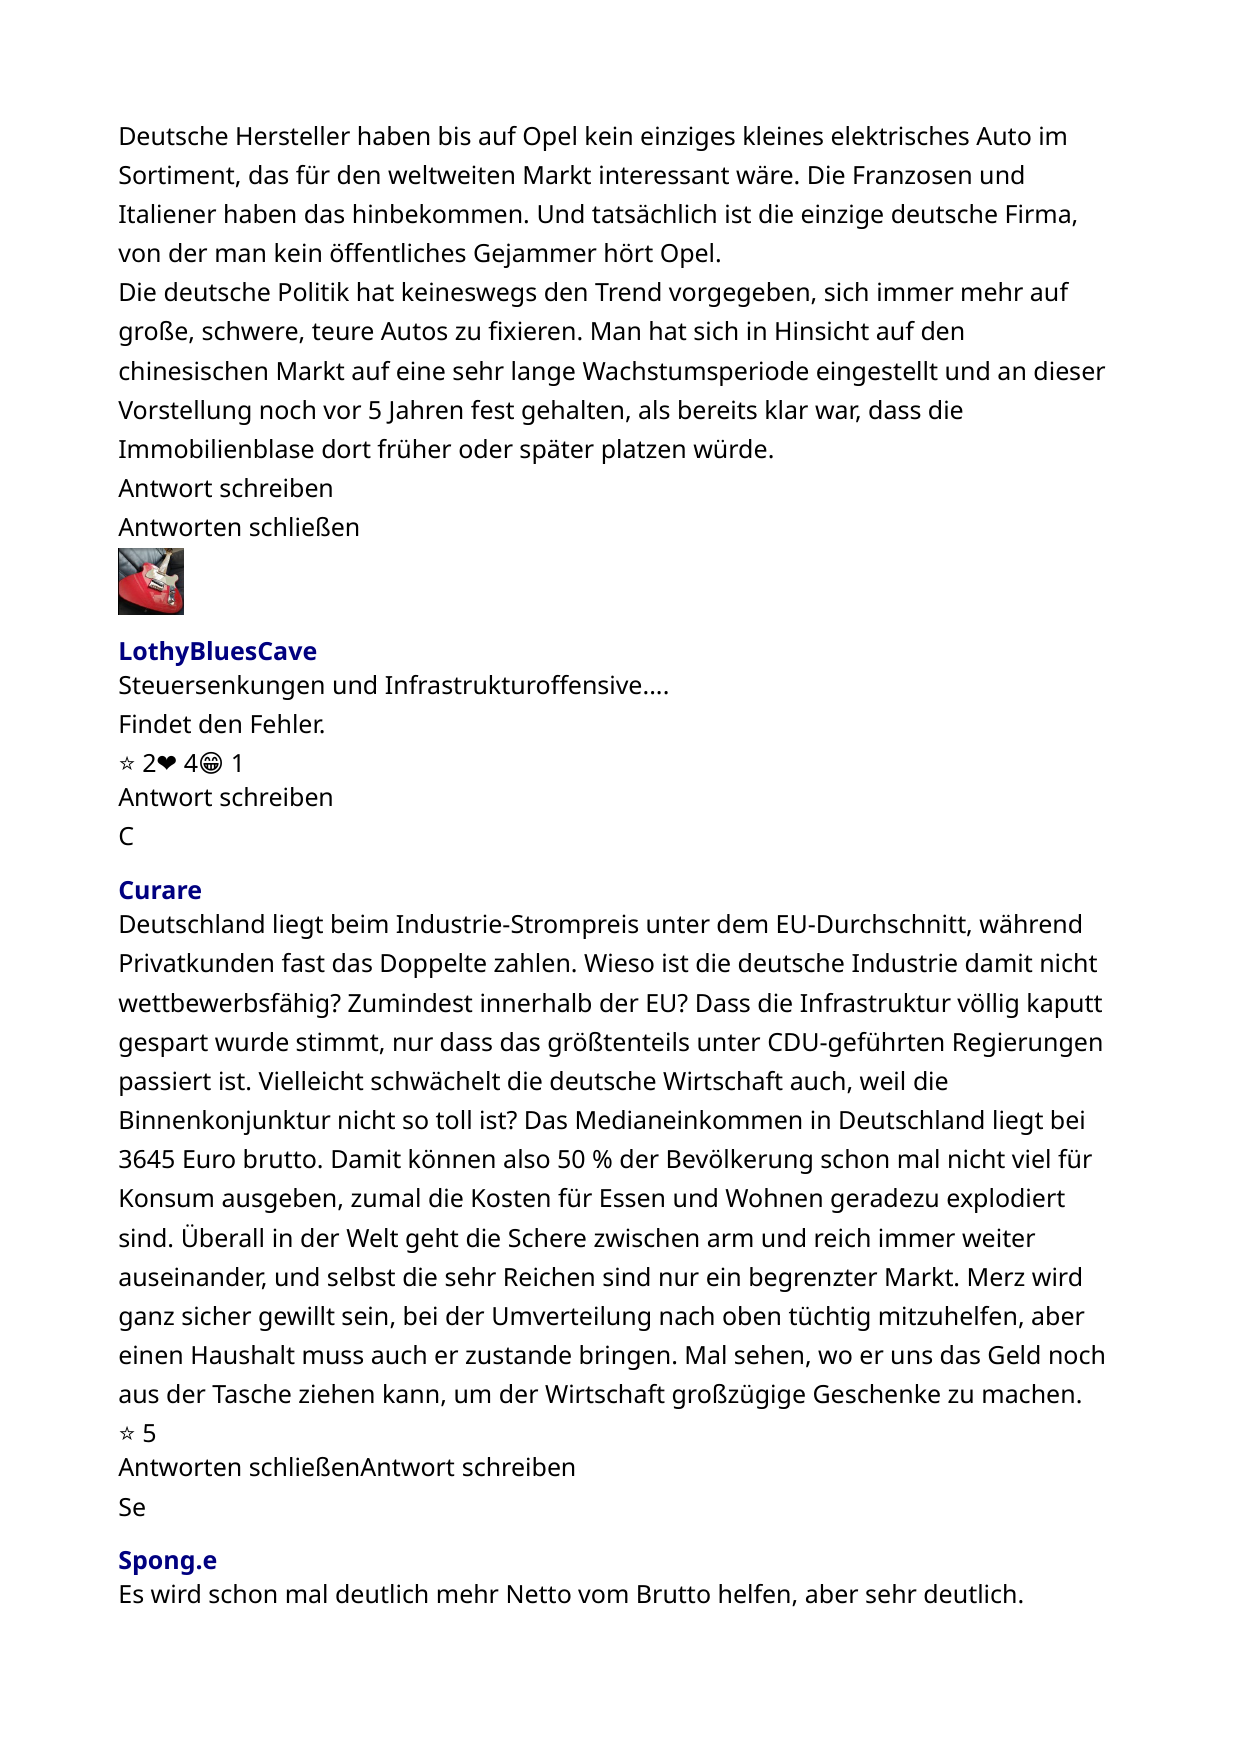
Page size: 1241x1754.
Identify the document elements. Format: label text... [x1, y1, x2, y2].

text Antwort schreiben [118, 471, 1122, 505]
subtitle LothyBluesCave [118, 633, 1122, 667]
text Steuersenkungen und Infrastrukturoffensive.... [118, 667, 1122, 702]
text ⭐️ 2❤️ 4😁 1 [118, 746, 1122, 780]
text Findet den Fehler. [118, 707, 1122, 741]
text Se [118, 1489, 1122, 1523]
text Deutsche Hersteller haben bis auf Opel kein einziges kleines elektrisches Auto im Sortiment, das für den weltweiten Markt interessant wäre. Die Franzosen und Italiener haben das hinbekommen. Und tatsächlich ist die einzige deutsche Firma, von der man kein öffentliches Gejammer hört Opel. [118, 118, 1122, 270]
picture [118, 548, 184, 615]
text ⭐️ 5 [118, 1416, 1122, 1450]
subtitle Spong.e [118, 1543, 1122, 1577]
text Deutschland liegt beim Industrie-Strompreis unter dem EU-Durchschnitt, während Privatkunden fast das Doppelte zahlen. Wieso ist die deutsche Industrie damit nicht wettbewerbsfähig? Zumindest innerhalb der EU? Dass die Infrastruktur völlig kaputt gespart wurde stimmt, nur dass das größtenteils unter CDU-geführten Regierungen passiert ist. Vielleicht schwächelt die deutsche Wirtschaft auch, weil die Binnenkonjunktur nicht so toll ist? Das Medianeinkommen in Deutschland liegt bei 3645 Euro brutto. Damit können also 50 % der Bevölkerung schon mal nicht viel für Konsum ausgeben, zumal die Kosten für Essen und Wohnen geradezu explodiert sind. Überall in der Welt geht die Schere zwischen arm und reich immer weiter auseinander, und selbst die sehr Reichen sind nur ein begrenzter Markt. Merz wird ganz sicher gewillt sein, bei der Umverteilung nach oben tüchtig mitzuhelfen, aber einen Haushalt muss auch er zustande bringen. Mal sehen, wo er uns das Geld noch aus der Tasche ziehen kann, um der Wirtschaft großzügige Geschenke zu machen. [118, 907, 1122, 1411]
text Antwort schreiben [118, 780, 1122, 814]
text C [118, 819, 1122, 853]
text Es wird schon mal deutlich mehr Netto vom Brutto helfen, aber sehr deutlich. [118, 1577, 1122, 1611]
text Antworten schließen [118, 510, 1122, 544]
text Antworten schließenAntwort schreiben [118, 1450, 1122, 1484]
subtitle Curare [118, 873, 1122, 907]
text Die deutsche Politik hat keineswegs den Trend vorgegeben, sich immer mehr auf große, schwere, teure Autos zu fixieren. Man hat sich in Hinsicht auf den chinesischen Markt auf eine sehr lange Wachstumsperiode eingestellt und an dieser Vorstellung noch vor 5 Jahren fest gehalten, als bereits klar war, dass die Immobilienblase dort früher oder später platzen würde. [118, 275, 1122, 466]
